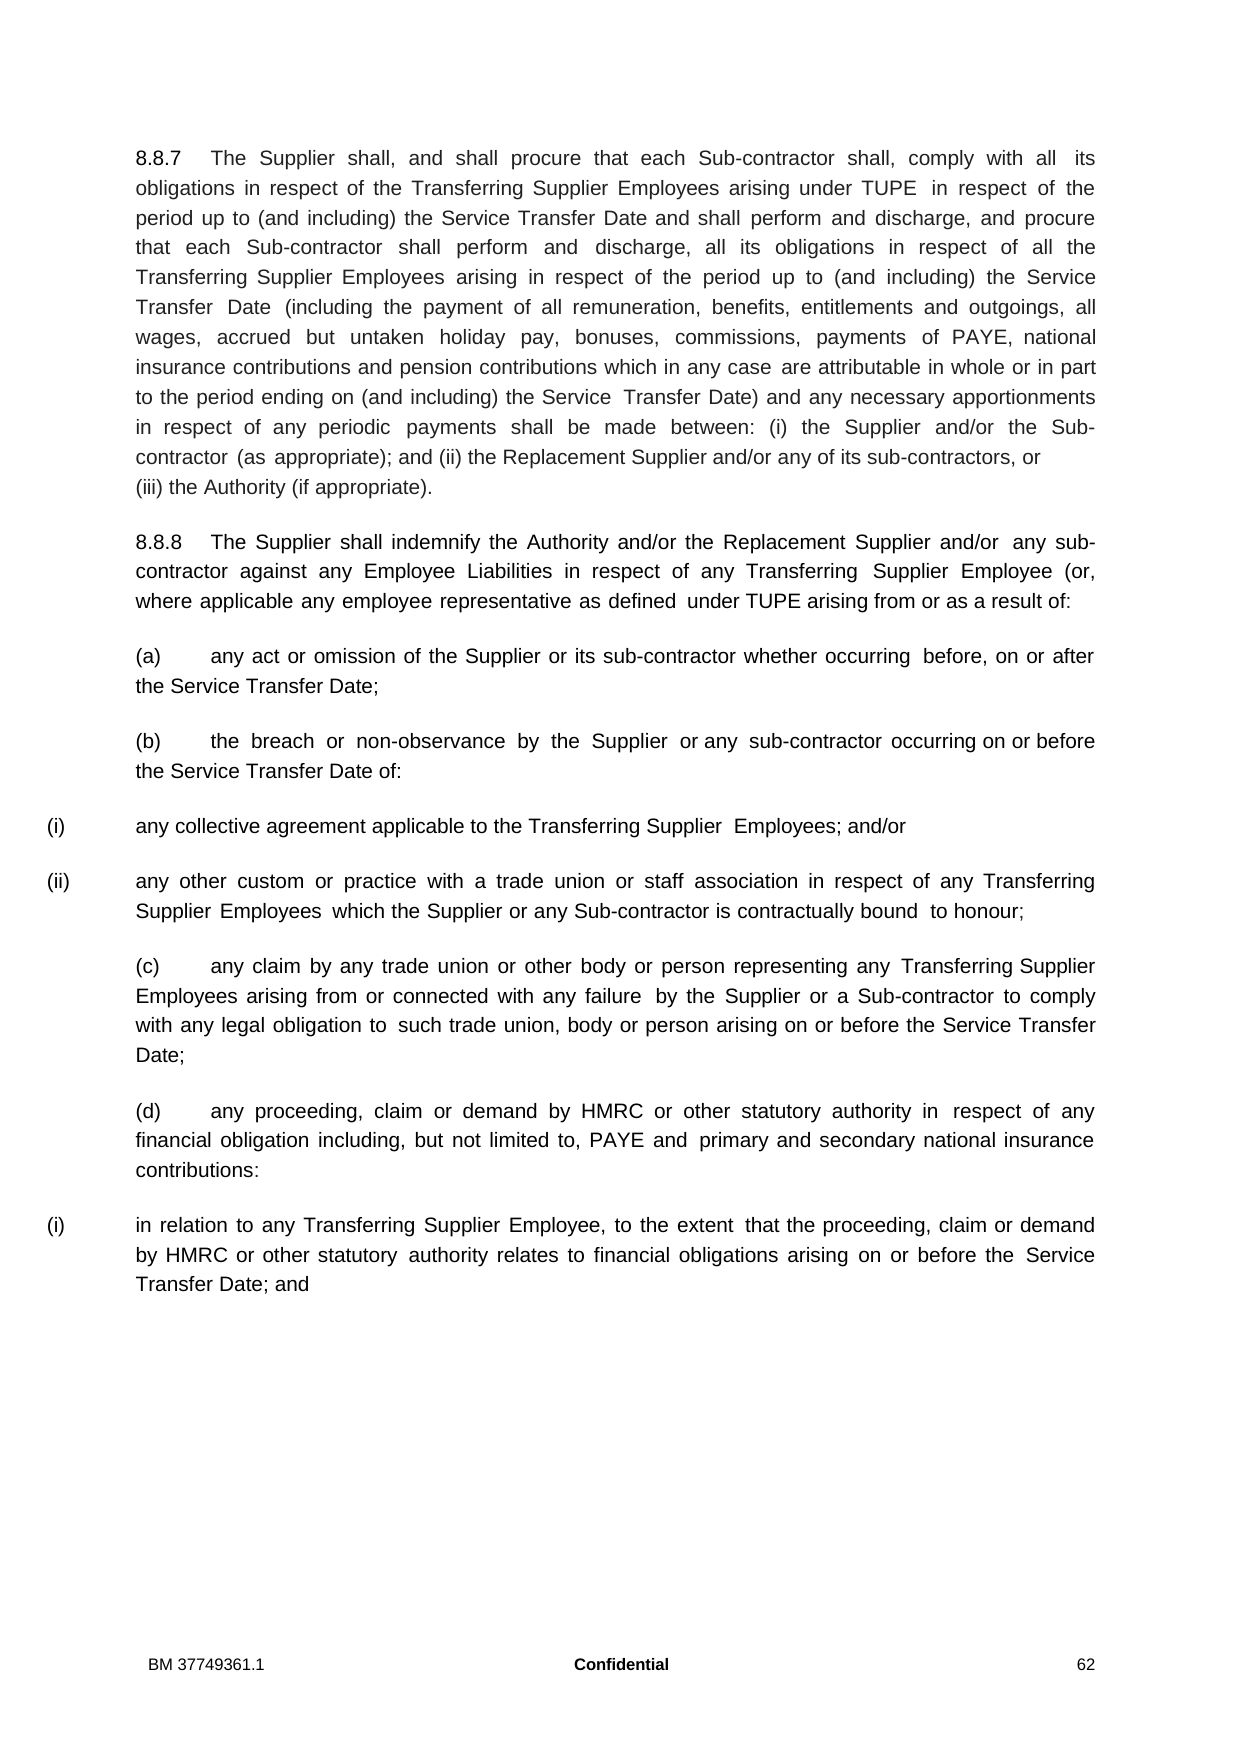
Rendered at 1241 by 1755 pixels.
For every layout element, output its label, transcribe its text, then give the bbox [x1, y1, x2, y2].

list The Supplier shall, and shall procure that each Sub-contractor shall, comply with all its obligations in respect of the Transferring Supplier Employees arising under TUPE in respect of the period up to (and including) the Service Transfer Date and shall perform and discharge, and procure that each Sub-contractor shall perform and discharge, all its obligations in respect of all the Transferring Supplier Employees arising in respect of the period up to (and including) the Service Transfer Date (including the payment of all remuneration, benefits, entitlements and outgoings, all wages, accrued but untaken holiday pay, bonuses, commissions, payments of PAYE, national insurance contributions and pension contributions which in any case are attributable in whole or in part to the period ending on (and including) the Service Transfer Date) and any necessary apportionments in respect of any periodic payments shall be made between: (i) the Supplier and/or the Sub-contractor (as appropriate); and (ii) the Replacement Supplier and/or any of its sub-contractors, or [135, 146, 1096, 468]
list the breach or non-observance by the Supplier or any sub-contractor occurring on or before the Service Transfer Date of: [135, 729, 1096, 782]
list in relation to any Transferring Supplier Employee, to the extent that the proceeding, claim or demand by HMRC or other statutory authority relates to financial obligations arising on or before the Service Transfer Date; and [47, 1213, 1096, 1296]
list any other custom or practice with a trade union or staff association in respect of any Transferring Supplier Employees which the Supplier or any Sub-contractor is contractually bound to honour; [47, 869, 1096, 922]
list any proceeding, claim or demand by HMRC or other statutory authority in respect of any financial obligation including, but not limited to, PAYE and primary and secondary national insurance contributions: [135, 1098, 1095, 1182]
list The Supplier shall indemnify the Authority and/or the Replacement Supplier and/or any sub-contractor against any Employee Liabilities in respect of any Transferring Supplier Employee (or, where applicable any employee representative as defined under TUPE arising from or as a result of: [135, 529, 1096, 613]
list any act or omission of the Supplier or its sub-contractor whether occurring before, on or after the Service Transfer Date; [135, 644, 1095, 698]
text (iii) the Authority (if appropriate). [135, 474, 1107, 498]
list any collective agreement applicable to the Transferring Supplier Employees; and/or [47, 814, 1096, 838]
list any claim by any trade union or other body or person representing any Transferring Supplier Employees arising from or connected with any failure by the Supplier or a Sub-contractor to comply with any legal obligation to such trade union, body or person arising on or before the Service Transfer Date; [135, 953, 1096, 1067]
